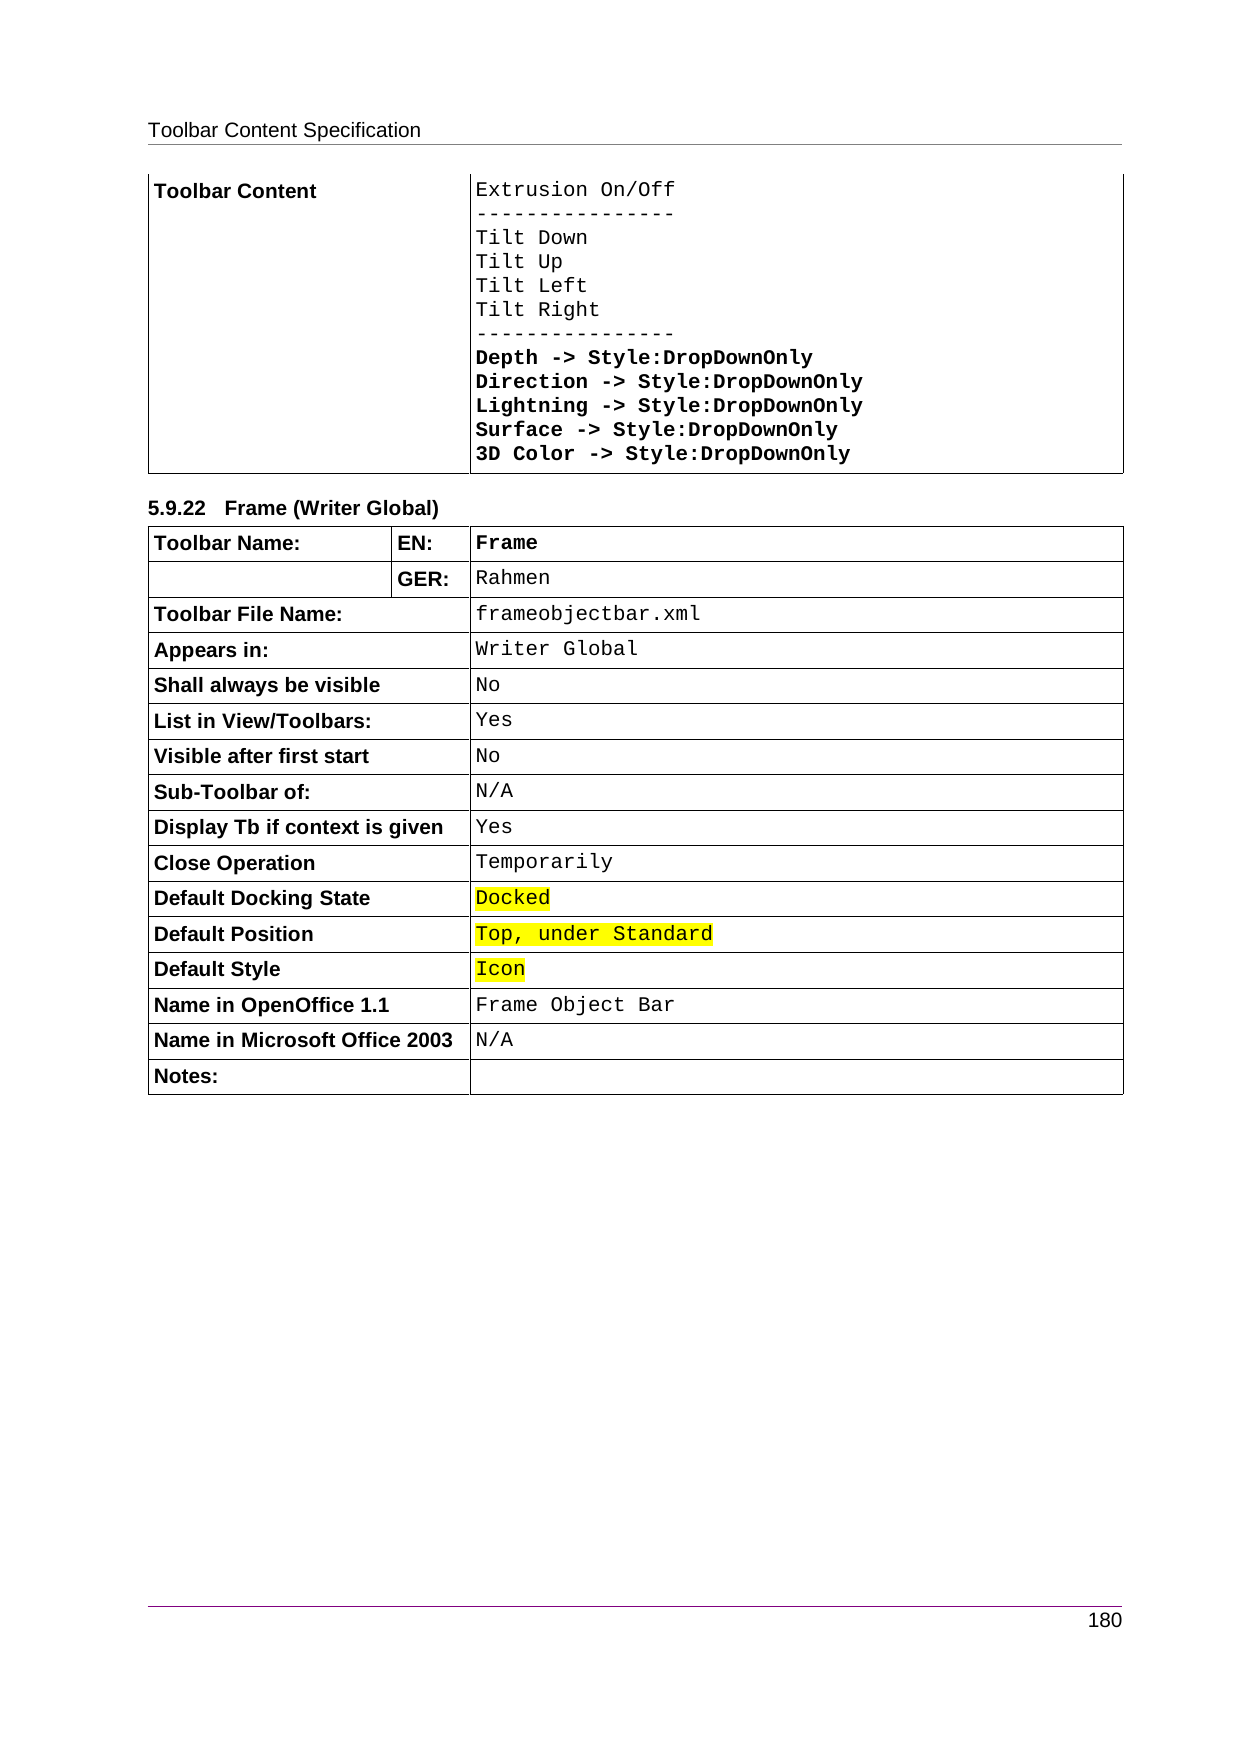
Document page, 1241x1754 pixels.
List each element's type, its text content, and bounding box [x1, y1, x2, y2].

table_cell [471, 1060, 1123, 1094]
table_cell No [471, 669, 1123, 703]
table_cell Display Tb if context is given [149, 811, 469, 845]
table_cell Visible after first start [149, 740, 469, 774]
table_cell Shall always be visible [149, 669, 469, 703]
table_cell frameobjectbar.xml [471, 598, 1123, 632]
table_cell Icon [471, 953, 1123, 988]
table_cell Frame Object Bar [471, 989, 1123, 1023]
table_cell N/A [471, 1024, 1123, 1059]
table_cell [149, 562, 391, 597]
table_cell Close Operation [149, 846, 469, 881]
table_cell Notes: [149, 1060, 469, 1094]
table_cell Temporarily [471, 846, 1123, 881]
table_cell List in View/Toolbars: [149, 704, 469, 739]
table_cell Extrusion On/Off ---------------- Tilt Down Tilt Up Tilt Left Tilt Right ---------------- Depth -> Style:DropDownOnly Direction -> Style:DropDownOnly Lightning -> Style:DropDownOnly Surface -> Style:DropDownOnly 3D Color -> Style:DropDownOnly [471, 174, 1123, 473]
table_cell Default Position [149, 917, 469, 952]
table_cell Yes [471, 811, 1123, 845]
table_cell N/A [471, 775, 1123, 810]
table_cell Name in Microsoft Office 2003 [149, 1024, 469, 1059]
table_cell Top, under Standard [471, 917, 1123, 952]
table_cell Appears in: [149, 633, 469, 668]
table_cell GER: [392, 562, 469, 597]
table_cell Writer Global [471, 633, 1123, 668]
table_cell Docked [471, 882, 1123, 916]
table_cell No [471, 740, 1123, 774]
table_header Toolbar Name: [149, 527, 391, 561]
table_cell Name in OpenOffice 1.1 [149, 989, 469, 1023]
table_cell Default Docking State [149, 882, 469, 916]
table_cell Toolbar Content [149, 174, 469, 473]
subtitle Frame (Writer Global) [148, 496, 1122, 520]
table_cell Toolbar File Name: [149, 598, 469, 632]
table_cell Default Style [149, 953, 469, 988]
table_cell Sub-Toolbar of: [149, 775, 469, 810]
table_header EN: [392, 527, 469, 561]
table_cell Yes [471, 704, 1123, 739]
table_header Frame [471, 527, 1123, 561]
table_cell Rahmen [471, 562, 1123, 597]
